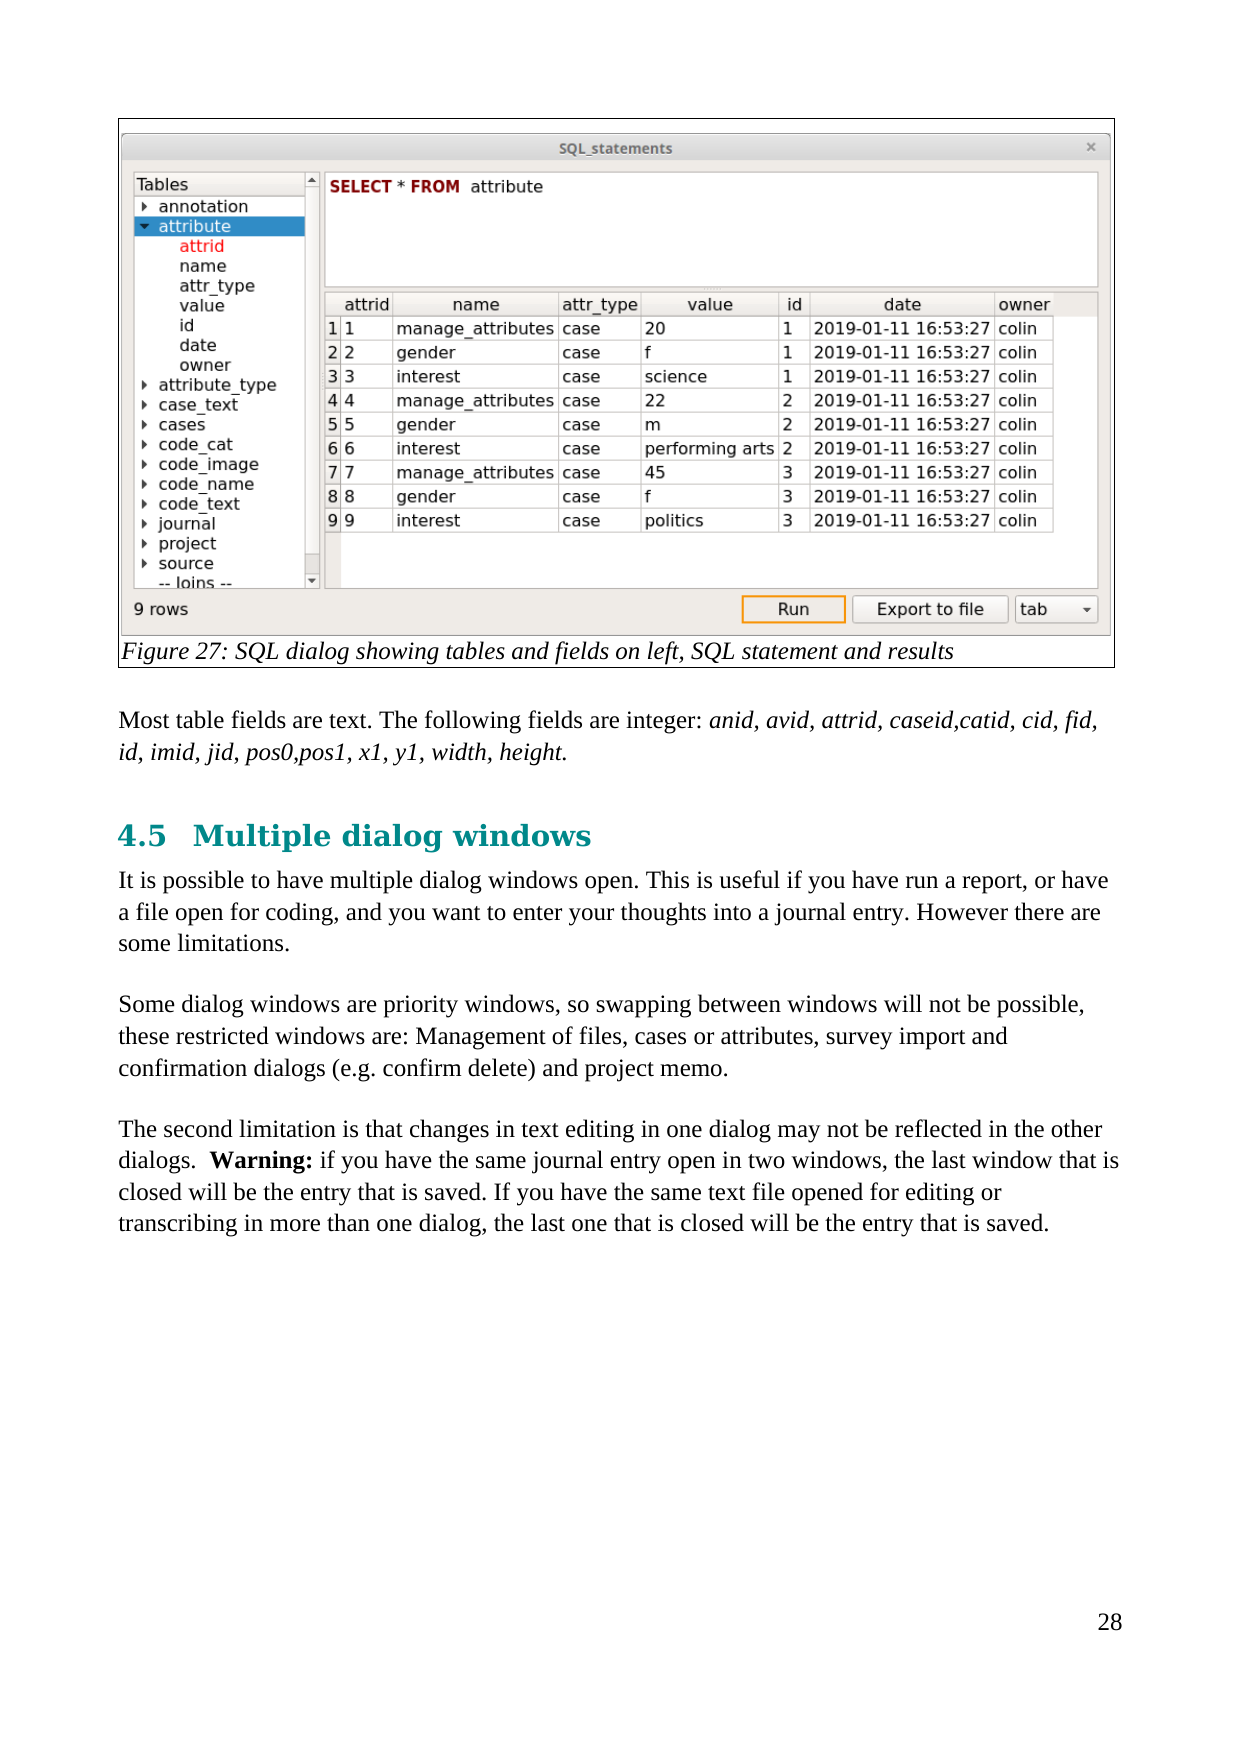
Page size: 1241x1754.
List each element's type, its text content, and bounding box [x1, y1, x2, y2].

text The second limitation is that changes in text editing in one dialog may not be reflected in the other dialogs. Warning: if you have the same journal entry open in two windows, the last window that is closed will be the entry that is saved. If you have the same text file opened for editing or transcribing in more than one dialog, the last one that is closed will be the entry that is saved. [118, 1114, 1122, 1237]
text Most table fields are text. The following fields are integer: anid, avid, attrid, caseid,catid, cid, fid, id, imid, jid, pos0,pos1, x1, y1, width, height. [118, 705, 1122, 766]
text Figure 27: SQL dialog showing tables and fields on left, SQL statement and results [121, 636, 1111, 664]
picture [121, 133, 1111, 636]
text Some dialog windows are priority windows, so swapping between windows will not be possible, these restricted windows are: Management of files, cases or attributes, survey import and confirmation dialogs (e.g. confirm delete) and project memo. [118, 989, 1122, 1081]
subtitle Multiple dialog windows [106, 819, 1122, 853]
text It is possible to have multiple dialog windows open. This is useful if you have run a report, or have a file open for coding, and you want to enter your thoughts into a journal entry. However there are some limitations. [118, 865, 1122, 957]
